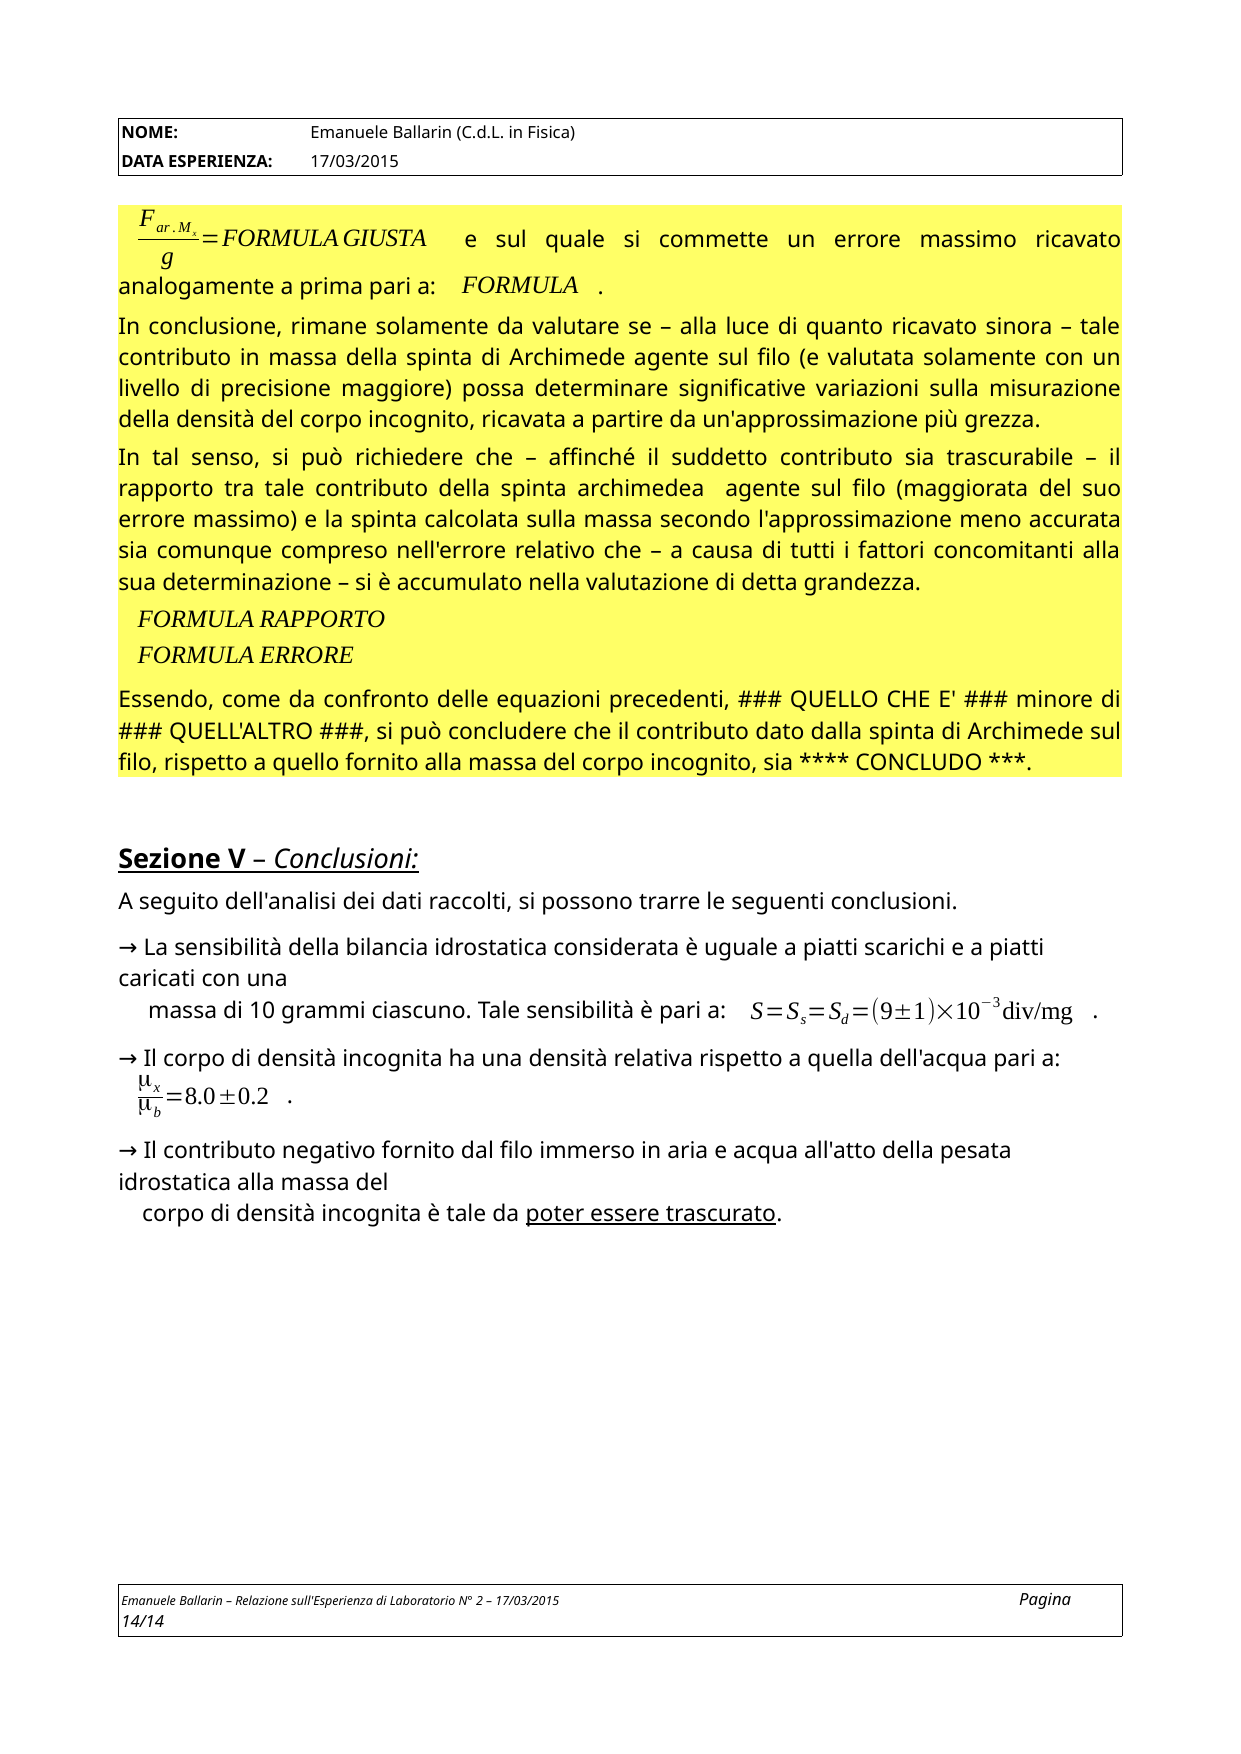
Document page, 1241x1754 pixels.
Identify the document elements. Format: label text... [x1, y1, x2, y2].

text A seguito dell'analisi dei dati raccolti, si possono trarre le seguenti conclusioni. [118, 885, 1122, 916]
text → Il corpo di densità incognita ha una densità relativa rispetto a quella dell'acqua pari a: . [118, 1042, 1122, 1120]
text corpo di densità incognita è tale da poter essere trascurato. [118, 1197, 1122, 1228]
text e sul quale si commette un errore massimo ricavato analogamente a prima pari a: . [118, 205, 1122, 301]
text Sezione V – Conclusioni: [118, 839, 1122, 876]
text In tal senso, si può richiedere che – affinché il suddetto contributo sia trascurabile – il rapporto tra tale contributo della spinta archimedea agente sul filo (maggiorata del suo errore massimo) e la spinta calcolata sulla massa secondo l'approssimazione meno accurata sia comunque compreso nell'errore relativo che – a causa di tutti i fattori concomitanti alla sua determinazione – si è accumulato nella valutazione di detta grandezza. [118, 440, 1122, 597]
text In conclusione, rimane solamente da valutare se – alla luce di quanto ricavato sinora – tale contributo in massa della spinta di Archimede agente sul filo (e valutata solamente con un livello di precisione maggiore) possa determinare significative variazioni sulla misurazione della densità del corpo incognito, ricavata a partire da un'approssimazione più grezza. [118, 310, 1122, 435]
text Essendo, come da confronto delle equazioni precedenti, ### QUELLO CHE E' ### minore di ### QUELL'ALTRO ###, si può concludere che il contributo dato dalla spinta di Archimede sul filo, rispetto a quello fornito alla massa del corpo incognito, sia **** CONCLUDO ***. [118, 683, 1122, 777]
text → La sensibilità della bilancia idrostatica considerata è uguale a piatti scarichi e a piatti caricati con una [118, 930, 1122, 993]
text → Il contributo negativo fornito dal filo immerso in aria e acqua all'atto della pesata idrostatica alla massa del [118, 1134, 1122, 1197]
text massa di 10 grammi ciascuno. Tale sensibilità è pari a: . [118, 993, 1122, 1028]
